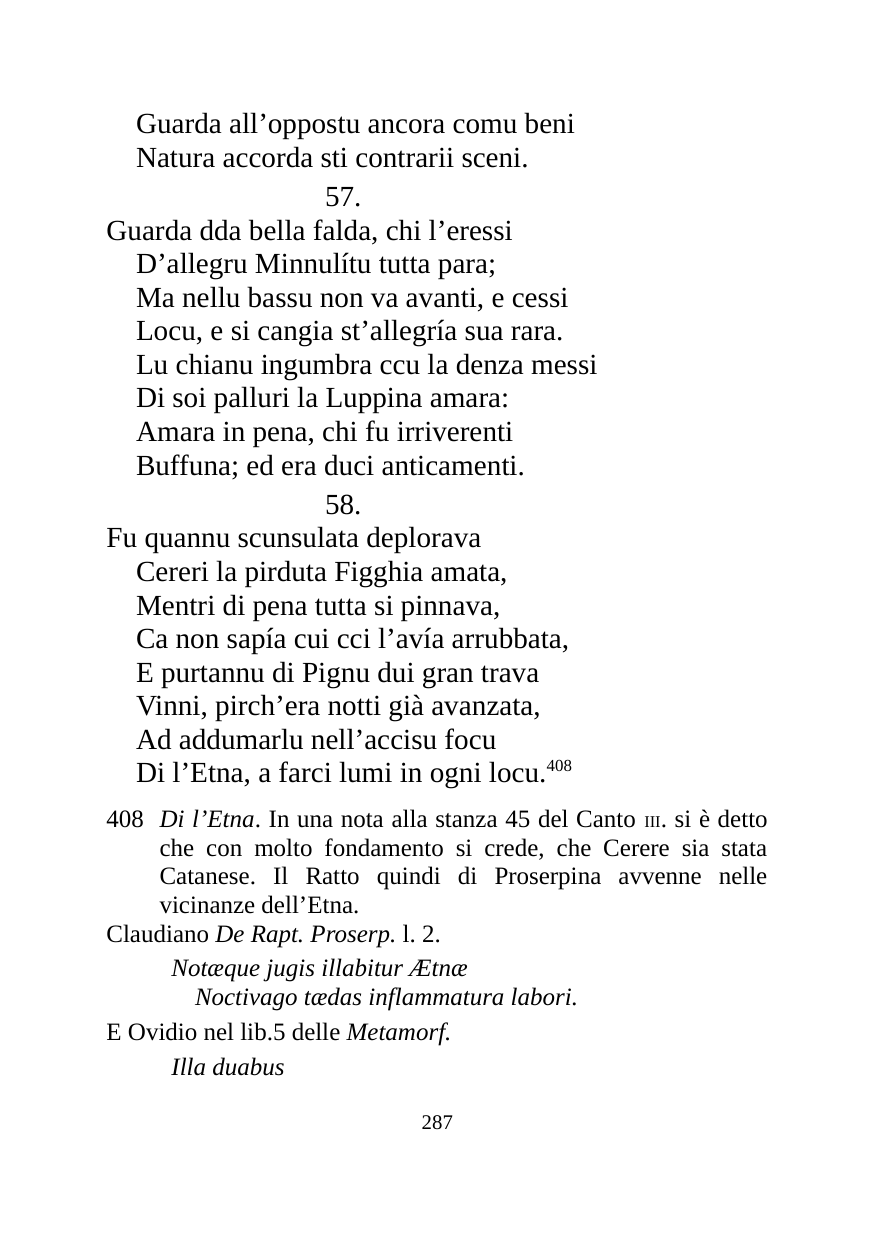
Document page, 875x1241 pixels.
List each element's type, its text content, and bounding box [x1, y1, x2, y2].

text Guarda dda bella falda, chi l’eressi D’allegru Minnulítu tutta para; Ma nellu bassu non va avanti, e cessi Locu, e si cangia st’allegría sua rara. Lu chianu ingumbra ccu la denza messi Di soi palluri la Luppina amara: Amara in pena, chi fu irriverenti Buffuna; ed era duci anticamenti. [106, 213, 768, 481]
text Illa duabus [171, 1052, 768, 1080]
text Guarda all’oppostu ancora comu beni Natura accorda sti contrarii sceni. [106, 106, 768, 173]
text E Ovidio nel lib.5 delle Metamorf. [106, 1017, 768, 1046]
text Claudiano De Rapt. Proserp. l. 2. [106, 919, 768, 948]
text 57. [325, 179, 768, 213]
text Notæque jugis illabitur Ætnæ Noctivago tædas inflammatura labori. [171, 953, 768, 1011]
text 58. [325, 487, 768, 521]
text Di l’Etna. In una nota alla stanza 45 del Canto iii. si è detto che con molto fondamento si crede, che Cerere sia stata Catanese. Il Ratto quindi di Proserpina avvenne nelle vicinanze dell’Etna. [106, 804, 768, 919]
text Fu quannu scunsulata deplorava Cereri la pirduta Figghia amata, Mentri di pena tutta si pinnava, Ca non sapía cui cci l’avía arrubbata, E purtannu di Pignu dui gran trava Vinni, pirch’era notti già avanzata, Ad addumarlu nell’accisu focu Di l’Etna, a farci lumi in ogni locu. [106, 521, 768, 789]
